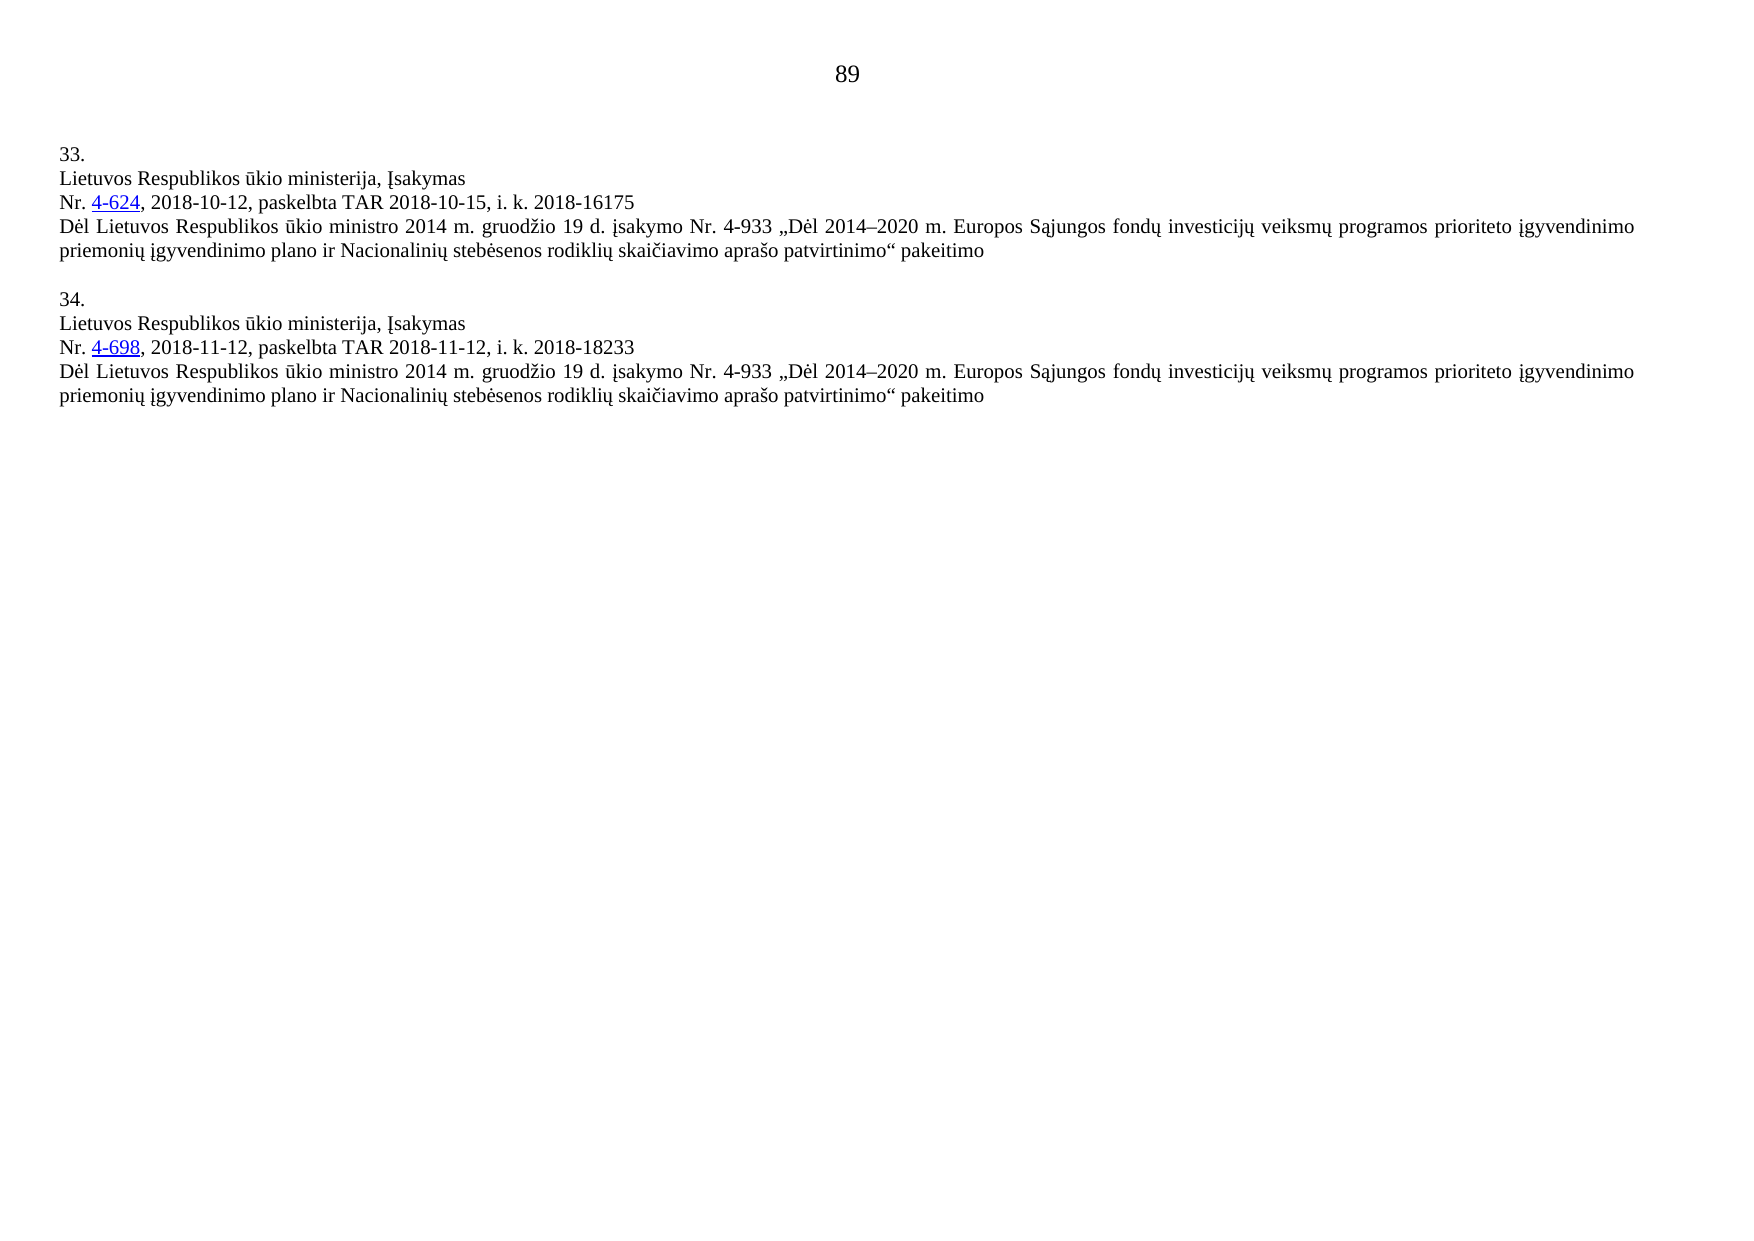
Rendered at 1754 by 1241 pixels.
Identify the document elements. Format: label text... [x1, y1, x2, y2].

text Nr. 4-624, 2018-10-12, paskelbta TAR 2018-10-15, i. k. 2018-16175 [59, 190, 1636, 214]
text Lietuvos Respublikos ūkio ministerija, Įsakymas [59, 166, 1636, 190]
text Dėl Lietuvos Respublikos ūkio ministro 2014 m. gruodžio 19 d. įsakymo Nr. 4-933 „Dėl 2014–2020 m. Europos Sąjungos fondų investicijų veiksmų programos prioriteto įgyvendinimo priemonių įgyvendinimo plano ir Nacionalinių stebėsenos rodiklių skaičiavimo aprašo patvirtinimo“ pakeitimo [59, 214, 1636, 262]
text Dėl Lietuvos Respublikos ūkio ministro 2014 m. gruodžio 19 d. įsakymo Nr. 4-933 „Dėl 2014–2020 m. Europos Sąjungos fondų investicijų veiksmų programos prioriteto įgyvendinimo priemonių įgyvendinimo plano ir Nacionalinių stebėsenos rodiklių skaičiavimo aprašo patvirtinimo“ pakeitimo [59, 359, 1636, 407]
text 33. [59, 142, 1636, 166]
text 34. [59, 287, 1636, 311]
text Nr. 4-698, 2018-11-12, paskelbta TAR 2018-11-12, i. k. 2018-18233 [59, 335, 1636, 359]
text Lietuvos Respublikos ūkio ministerija, Įsakymas [59, 311, 1636, 335]
